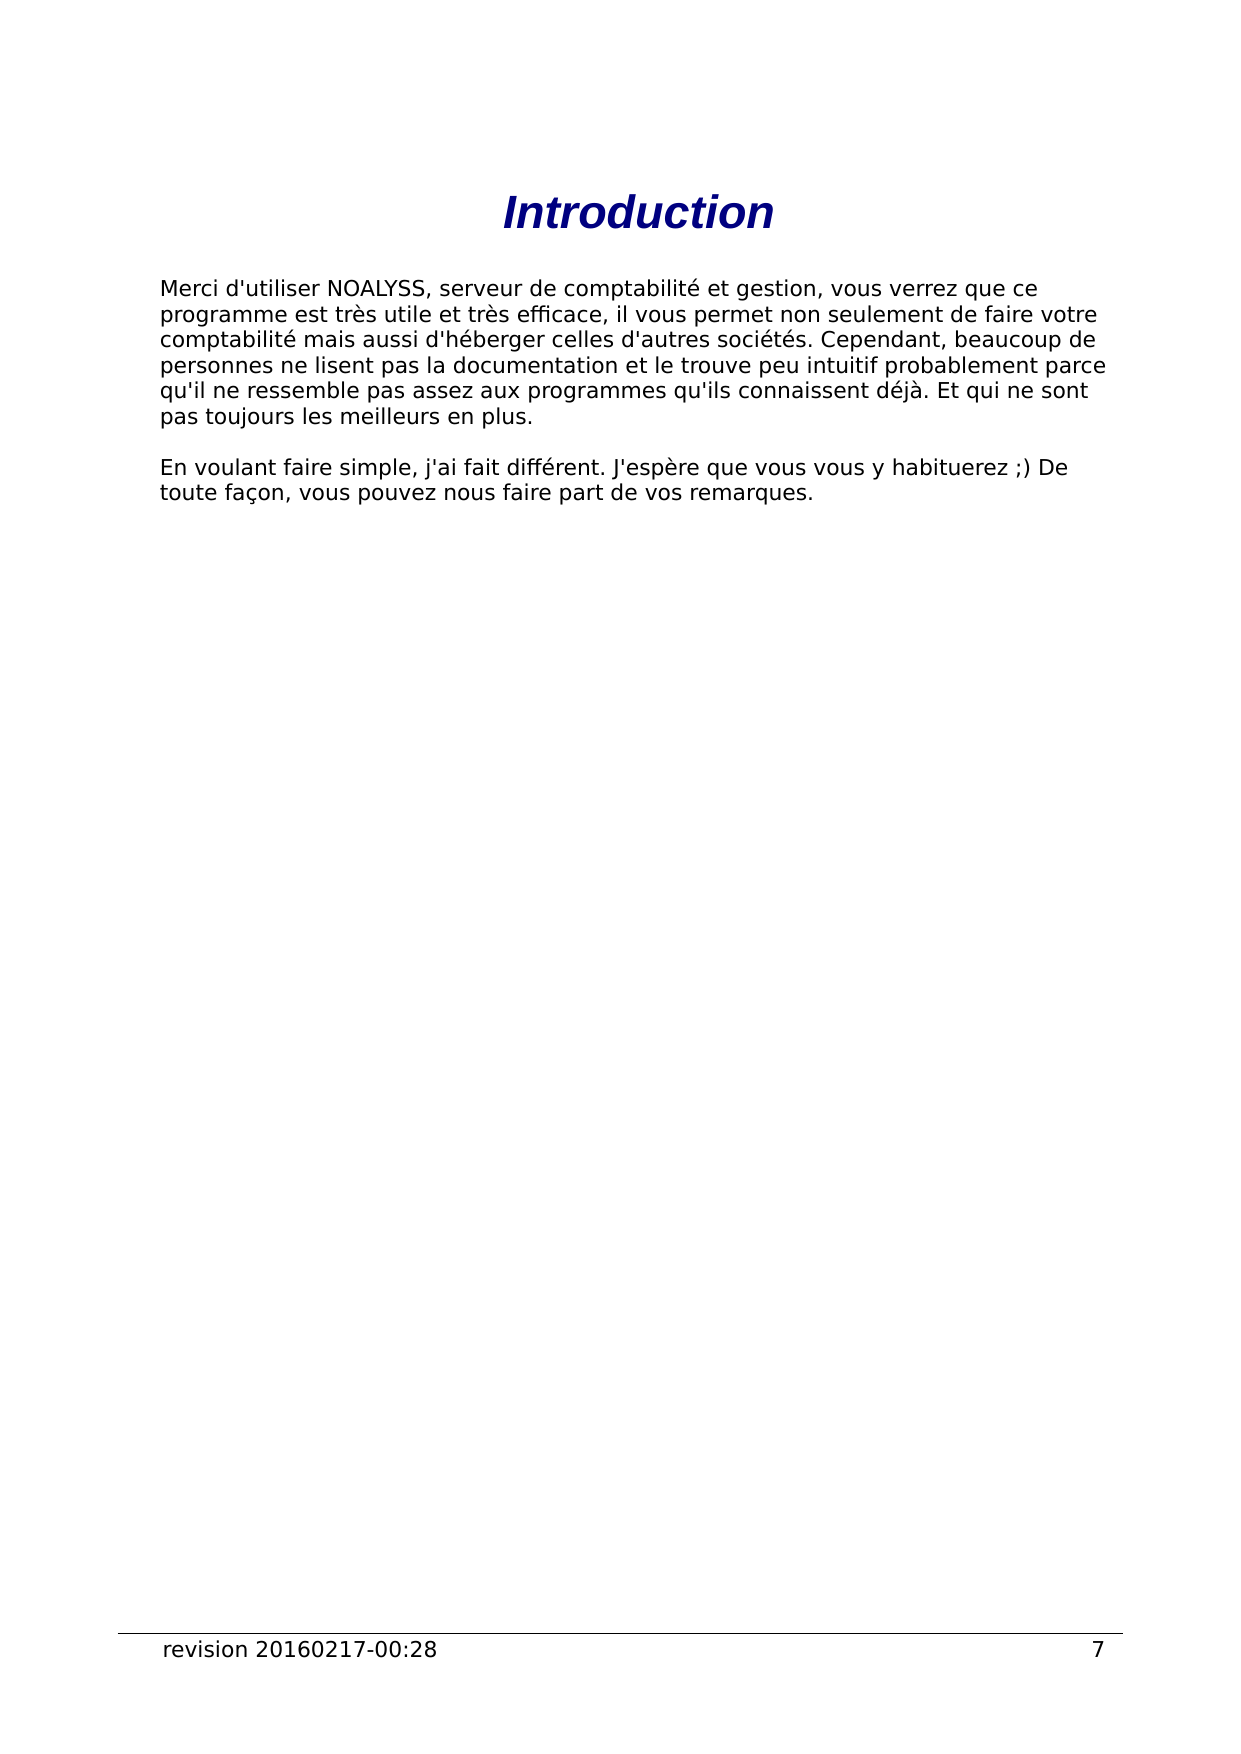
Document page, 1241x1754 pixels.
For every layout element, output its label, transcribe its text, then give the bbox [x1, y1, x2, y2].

text Merci d'utiliser NOALYSS, serveur de comptabilité et gestion, vous verrez que ce programme est très utile et très efficace, il vous permet non seulement de faire votre comptabilité mais aussi d'héberger celles d'autres sociétés. Cependant, beaucoup de personnes ne lisent pas la documentation et le trouve peu intuitif probablement parce qu'il ne ressemble pas assez aux programmes qu'ils connaissent déjà. Et qui ne sont pas toujours les meilleurs en plus. [159, 276, 1123, 429]
subtitle Introduction [159, 184, 1123, 238]
text En voulant faire simple, j'ai fait différent. J'espère que vous vous y habituerez ;) De toute façon, vous pouvez nous faire part de vos remarques. [159, 455, 1123, 506]
